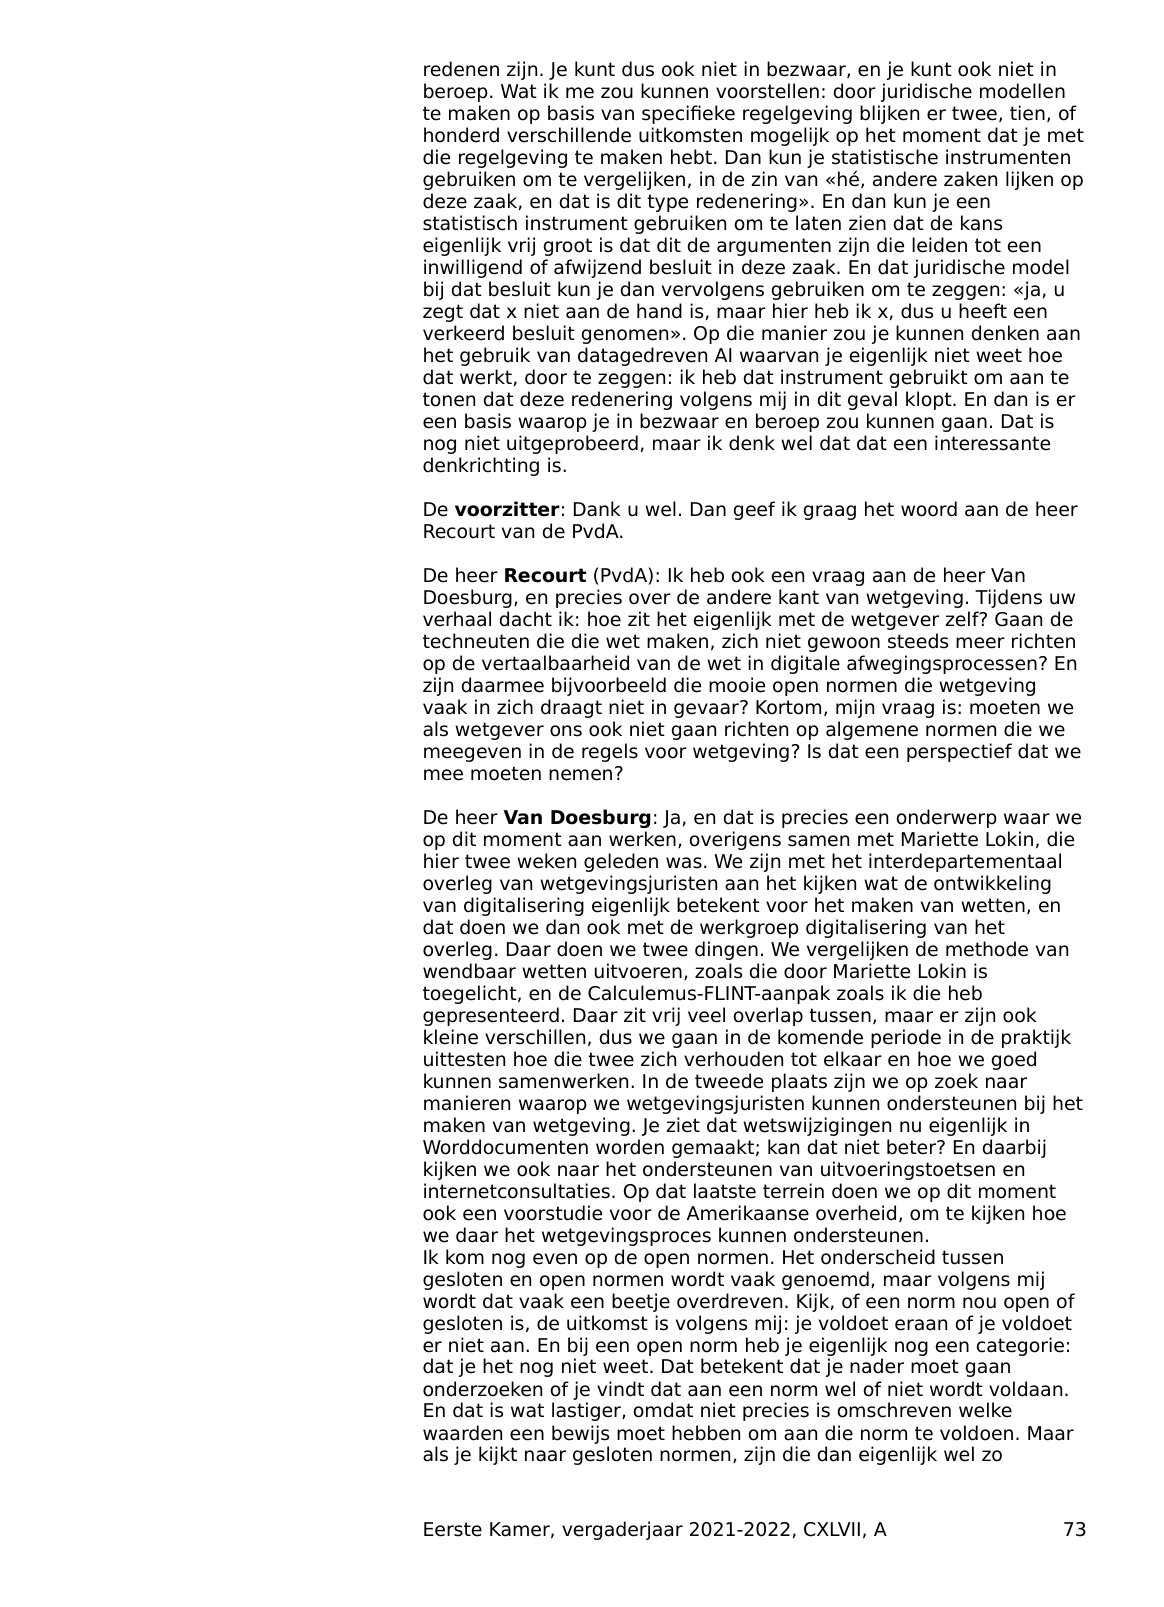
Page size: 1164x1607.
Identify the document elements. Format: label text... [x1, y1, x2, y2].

text redenen zijn. Je kunt dus ook niet in bezwaar, en je kunt ook niet in beroep. Wat ik me zou kunnen voorstellen: door juridische modellen te maken op basis van specifieke regelgeving blijken er twee, tien, of honderd verschillende uitkomsten mogelijk op het moment dat je met die regelgeving te maken hebt. Dan kun je statistische instrumenten gebruiken om te vergelijken, in de zin van «hé, andere zaken lijken op deze zaak, en dat is dit type redenering». En dan kun je een statistisch instrument gebruiken om te laten zien dat de kans eigenlijk vrij groot is dat dit de argumenten zijn die leiden tot een inwilligend of afwijzend besluit in deze zaak. En dat juridische model bij dat besluit kun je dan vervolgens gebruiken om te zeggen: «ja, u zegt dat x niet aan de hand is, maar hier heb ik x, dus u heeft een verkeerd besluit genomen». Op die manier zou je kunnen denken aan het gebruik van datagedreven AI waarvan je eigenlijk niet weet hoe dat werkt, door te zeggen: ik heb dat instrument gebruikt om aan te tonen dat deze redenering volgens mij in dit geval klopt. En dan is er een basis waarop je in bezwaar en beroep zou kunnen gaan. Dat is nog niet uitgeprobeerd, maar ik denk wel dat dat een interessante denkrichting is. [422, 59, 1087, 477]
text Ik kom nog even op de open normen. Het onderscheid tussen gesloten en open normen wordt vaak genoemd, maar volgens mij wordt dat vaak een beetje overdreven. Kijk, of een norm nou open of gesloten is, de uitkomst is volgens mij: je voldoet eraan of je voldoet er niet aan. En bij een open norm heb je eigenlijk nog een categorie: dat je het nog niet weet. Dat betekent dat je nader moet gaan onderzoeken of je vindt dat aan een norm wel of niet wordt voldaan. En dat is wat lastiger, omdat niet precies is omschreven welke waarden een bewijs moet hebben om aan die norm te voldoen. Maar als je kijkt naar gesloten normen, zijn die dan eigenlijk wel zo [422, 1247, 1087, 1466]
text De heer Recourt (PvdA): Ik heb ook een vraag aan de heer Van Doesburg, en precies over de andere kant van wetgeving. Tijdens uw verhaal dacht ik: hoe zit het eigenlijk met de wetgever zelf? Gaan de techneuten die die wet maken, zich niet gewoon steeds meer richten op de vertaalbaarheid van de wet in digitale afwegingsprocessen? En zijn daarmee bijvoorbeeld die mooie open normen die wetgeving vaak in zich draagt niet in gevaar? Kortom, mijn vraag is: moeten we als wetgever ons ook niet gaan richten op algemene normen die we meegeven in de regels voor wetgeving? Is dat een perspectief dat we mee moeten nemen? [422, 565, 1087, 785]
text De heer Van Doesburg: Ja, en dat is precies een onderwerp waar we op dit moment aan werken, overigens samen met Mariette Lokin, die hier twee weken geleden was. We zijn met het interdepartementaal overleg van wetgevingsjuristen aan het kijken wat de ontwikkeling van digitalisering eigenlijk betekent voor het maken van wetten, en dat doen we dan ook met de werkgroep digitalisering van het overleg. Daar doen we twee dingen. We vergelijken de methode van wendbaar wetten uitvoeren, zoals die door Mariette Lokin is toegelicht, en de Calculemus-FLINT-aanpak zoals ik die heb gepresenteerd. Daar zit vrij veel overlap tussen, maar er zijn ook kleine verschillen, dus we gaan in de komende periode in de praktijk uittesten hoe die twee zich verhouden tot elkaar en hoe we goed kunnen samenwerken. In de tweede plaats zijn we op zoek naar manieren waarop we wetgevingsjuristen kunnen ondersteunen bij het maken van wetgeving. Je ziet dat wetswijzigingen nu eigenlijk in Worddocumenten worden gemaakt; kan dat niet beter? En daarbij kijken we ook naar het ondersteunen van uitvoeringstoetsen en internetconsultaties. Op dat laatste terrein doen we op dit moment ook een voorstudie voor de Amerikaanse overheid, om te kijken hoe we daar het wetgevingsproces kunnen ondersteunen. [422, 807, 1087, 1247]
text De voorzitter: Dank u wel. Dan geef ik graag het woord aan de heer Recourt van de PvdA. [422, 499, 1087, 543]
